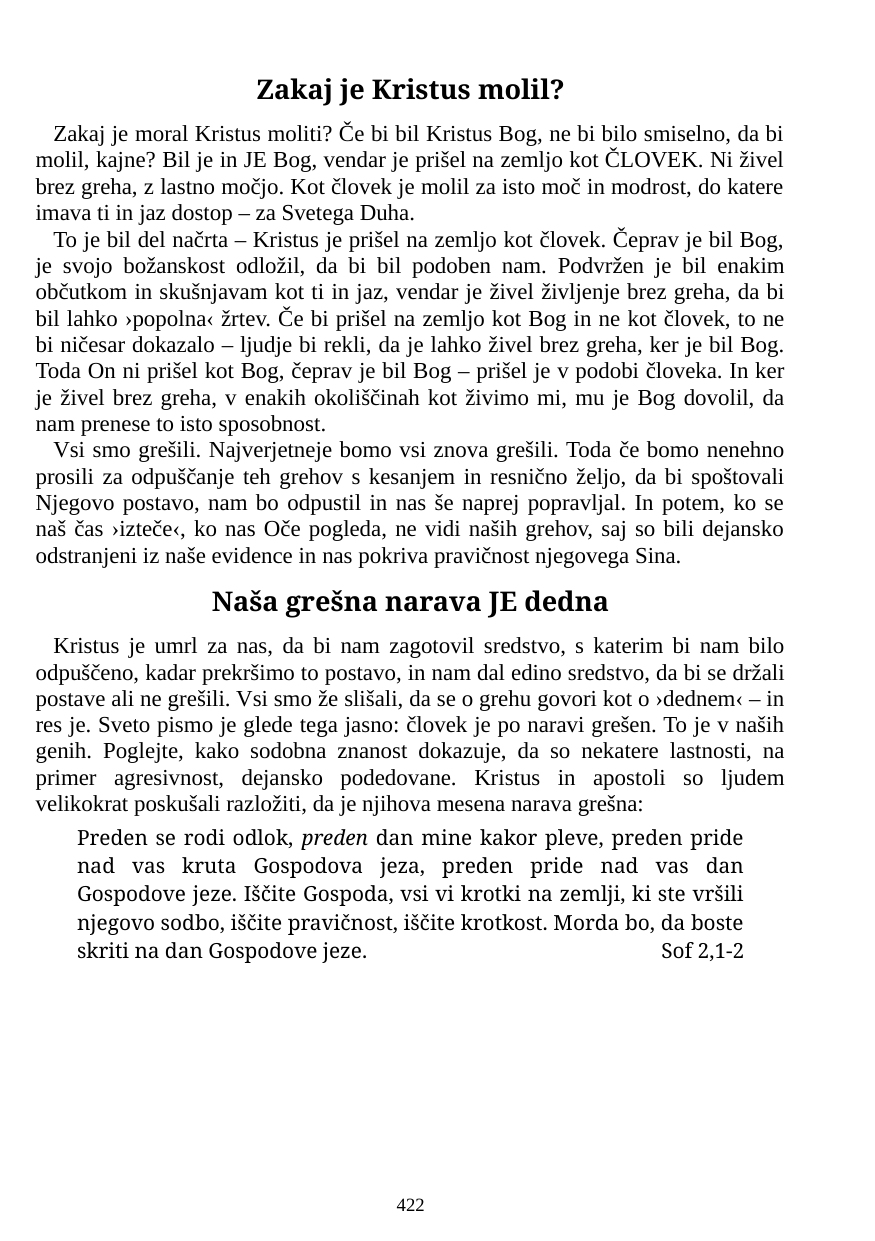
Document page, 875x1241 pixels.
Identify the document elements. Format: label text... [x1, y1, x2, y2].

text To je bil del načrta – Kristus je prišel na zemljo kot človek. Čeprav je bil Bog, je svojo božanskost odložil, da bi bil podoben nam. Podvržen je bil enakim občutkom in skušnjavam kot ti in jaz, vendar je živel življenje brez greha, da bi bil lahko ›popolna‹ žrtev. Če bi prišel na zemljo kot Bog in ne kot človek, to ne bi ničesar dokazalo – ljudje bi rekli, da je lahko živel brez greha, ker je bil Bog. Toda On ni prišel kot Bog, čeprav je bil Bog – prišel je v podobi človeka. In ker je živel brez greha, v enakih okoliščinah kot živimo mi, mu je Bog dovolil, da nam prenese to isto sposobnost. [35, 226, 786, 436]
subtitle Naša grešna narava JE dedna [35, 583, 786, 620]
text Kristus je umrl za nas, da bi nam zagotovil sredstvo, s katerim bi nam bilo odpuščeno, kadar prekršimo to postavo, in nam dal edino sredstvo, da bi se držali postave ali ne grešili. Vsi smo že slišali, da se o grehu govori kot o ›dednem‹ – in res je. Sveto pismo je glede tega jasno: človek je po naravi grešen. To je v naših genih. Poglejte, kako sodobna znanost dokazuje, da so nekatere lastnosti, na primer agresivnost, dejansko podedovane. Kristus in apostoli so ljudem velikokrat poskušali razložiti, da je njihova mesena narava grešna: [35, 632, 786, 817]
text Zakaj je moral Kristus moliti? Če bi bil Kristus Bog, ne bi bilo smiselno, da bi molil, kajne? Bil je in JE Bog, vendar je prišel na zemljo kot ČLOVEK. Ni živel brez greha, z lastno močjo. Kot človek je molil za isto moč in modrost, do katere imava ti in jaz dostop – za Svetega Duha. [35, 120, 786, 226]
text Vsi smo grešili. Najverjetneje bomo vsi znova grešili. Toda če bomo nenehno prosili za odpuščanje teh grehov s kesanjem in resnično željo, da bi spoštovali Njegovo postavo, nam bo odpustil in nas še naprej popravljal. In potem, ko se naš čas ›izteče‹, ko nas Oče pogleda, ne vidi naših grehov, saj so bili dejansko odstranjeni iz naše evidence in nas pokriva pravičnost njegovega Sina. [35, 436, 786, 568]
text Preden se rodi odlok, preden dan mine kakor pleve, preden pride nad vas kruta Gospodova jeza, preden pride nad vas dan Gospodove jeze. Iščite Gospoda, vsi vi krotki na zemlji, ki ste vršili njegovo sodbo, iščite pravičnost, iščite krotkost. Morda bo, da boste skriti na dan Gospodove jeze. Sof 2,1-2 [77, 823, 744, 965]
subtitle Zakaj je Kristus molil? [35, 71, 786, 108]
